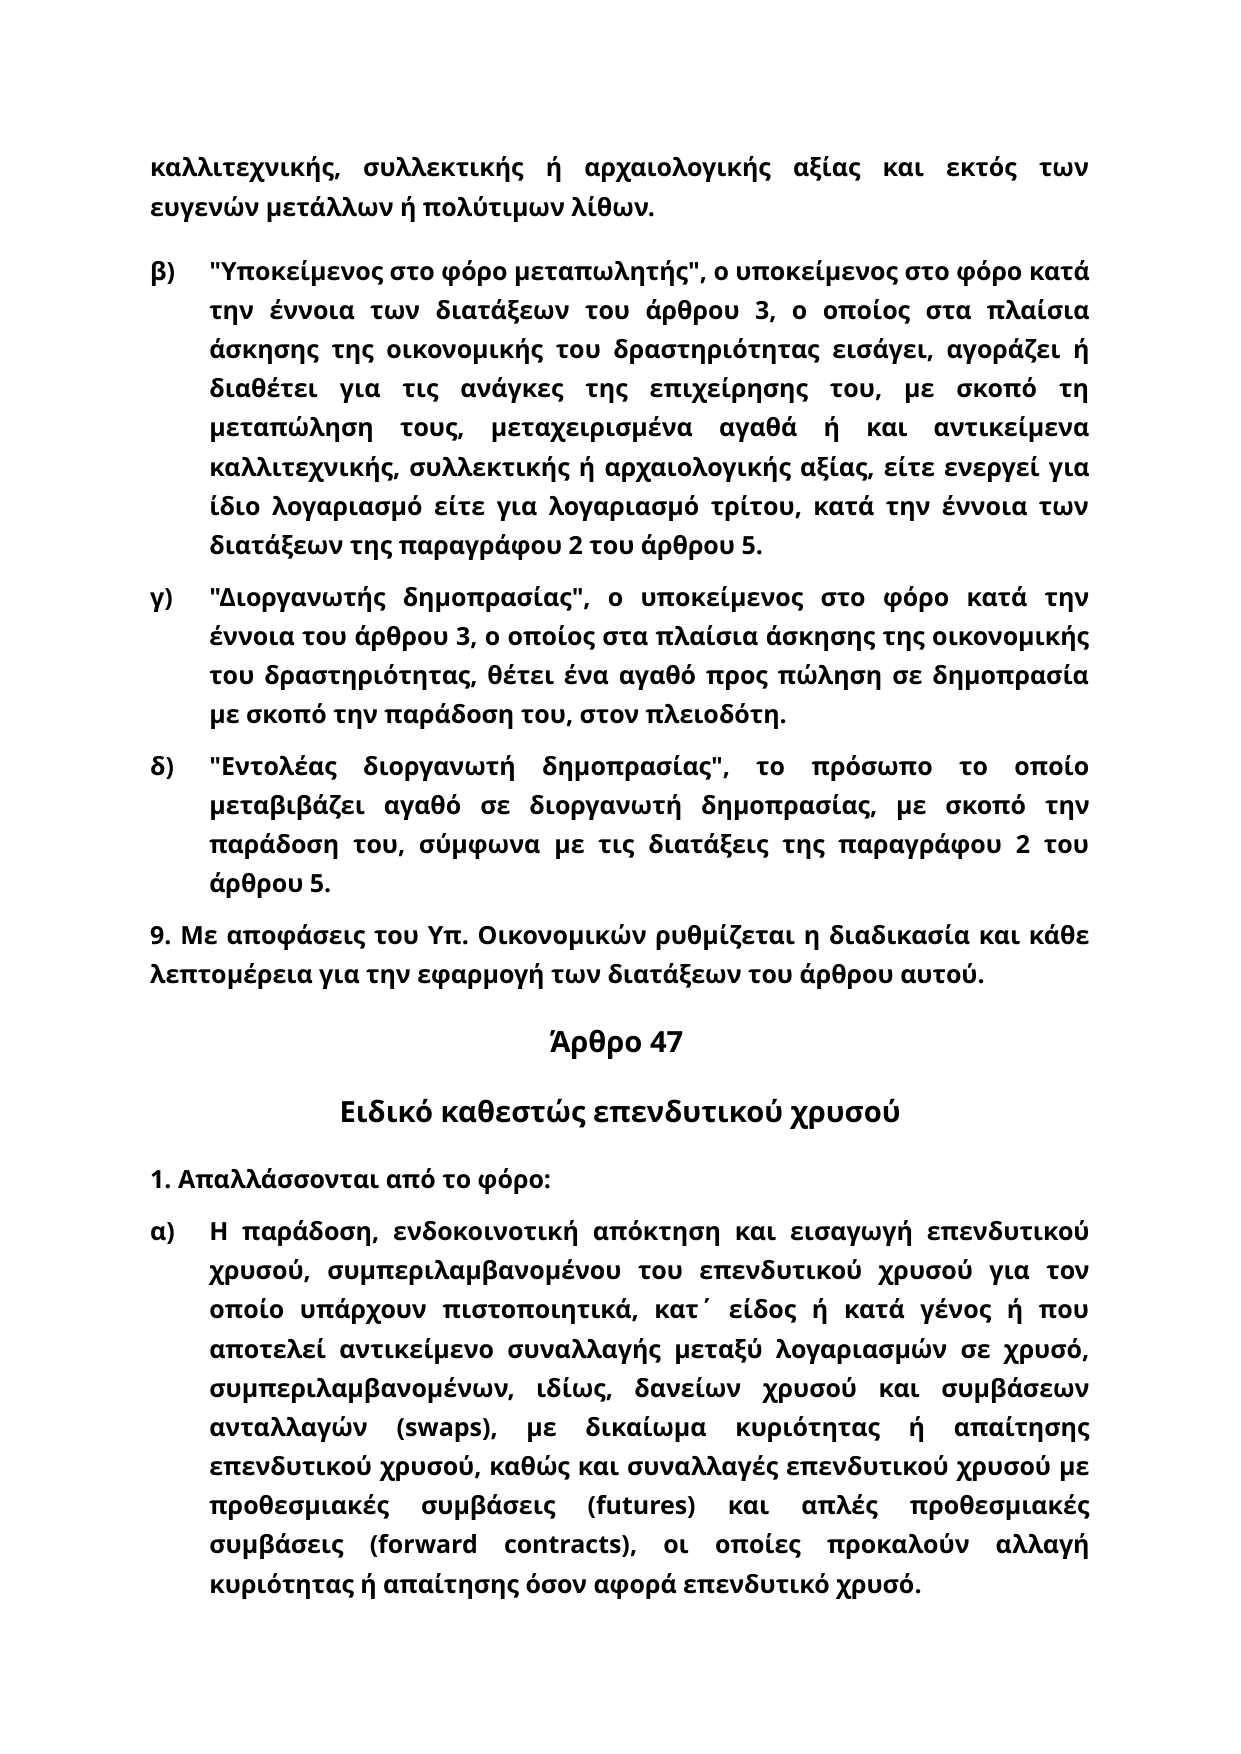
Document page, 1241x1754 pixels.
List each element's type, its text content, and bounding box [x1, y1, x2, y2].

text 9. Με αποφάσεις του Υπ. Οικονομικών ρυθμίζεται η διαδικασία και κάθε λεπτομέρεια για την εφαρμογή των διατάξεων του άρθρου αυτού. [150, 917, 1090, 991]
list γ) "Διοργανωτής δημοπρασίας", ο υποκείμενος στο φόρο κατά την έννοια του άρθρου 3, ο οποίος στα πλαίσια άσκησης της οικονομικής του δραστηριότητας, θέτει ένα αγαθό προς πώληση σε δημοπρασία με σκοπό την παράδοση του, στον πλειοδότη. [150, 579, 1090, 731]
list δ) "Εντολέας διοργανωτή δημοπρασίας", το πρόσωπο το οποίο μεταβιβάζει αγαθό σε διοργανωτή δημοπρασίας, με σκοπό την παράδοση του, σύμφωνα με τις διατάξεις της παραγράφου 2 του άρθρου 5. [150, 748, 1090, 900]
text 1. Απαλλάσσονται από το φόρο: [150, 1162, 1090, 1196]
subtitle Άρθρο 47 [150, 1021, 1090, 1061]
list β) "Υποκείμενος στο φόρο μεταπωλητής", ο υποκείμενος στο φόρο κατά την έννοια των διατάξεων του άρθρου 3, ο οποίος στα πλαίσια άσκησης της οικονομικής του δραστηριότητας εισάγει, αγοράζει ή διαθέτει για τις ανάγκες της επιχείρησης του, με σκοπό τη μεταπώληση τους, μεταχειρισμένα αγαθά ή και αντικείμενα καλλιτεχνικής, συλλεκτικής ή αρχαιολογικής αξίας, είτε ενεργεί για ίδιο λογαριασμό είτε για λογαριασμό τρίτου, κατά την έννοια των διατάξεων της παραγράφου 2 του άρθρου 5. [150, 253, 1090, 562]
list α) Η παράδοση, ενδοκοινοτική απόκτηση και εισαγωγή επενδυτικού χρυσού, συμπεριλαμβανομένου του επενδυτικού χρυσού για τον οποίο υπάρχουν πιστοποιητικά, κατ΄ είδος ή κατά γένος ή που αποτελεί αντικείμενο συναλλαγής μεταξύ λογαριασμών σε χρυσό, συμπεριλαμβανομένων, ιδίως, δανείων χρυσού και συμβάσεων ανταλλαγών (swaps), με δικαίωμα κυριότητας ή απαίτησης επενδυτικού χρυσού, καθώς και συναλλαγές επενδυτικού χρυσού με προθεσμιακές συμβάσεις (futures) και απλές προθεσμιακές συμβάσεις (forward contracts), οι οποίες προκαλούν αλλαγή κυριότητας ή απαίτησης όσον αφορά επενδυτικό χρυσό. [150, 1214, 1090, 1600]
subtitle Ειδικό καθεστώς επενδυτικού χρυσού [150, 1091, 1090, 1131]
text καλλιτεχνικής, συλλεκτικής ή αρχαιολογικής αξίας και εκτός των ευγενών μετάλλων ή πολύτιμων λίθων. [150, 150, 1090, 223]
